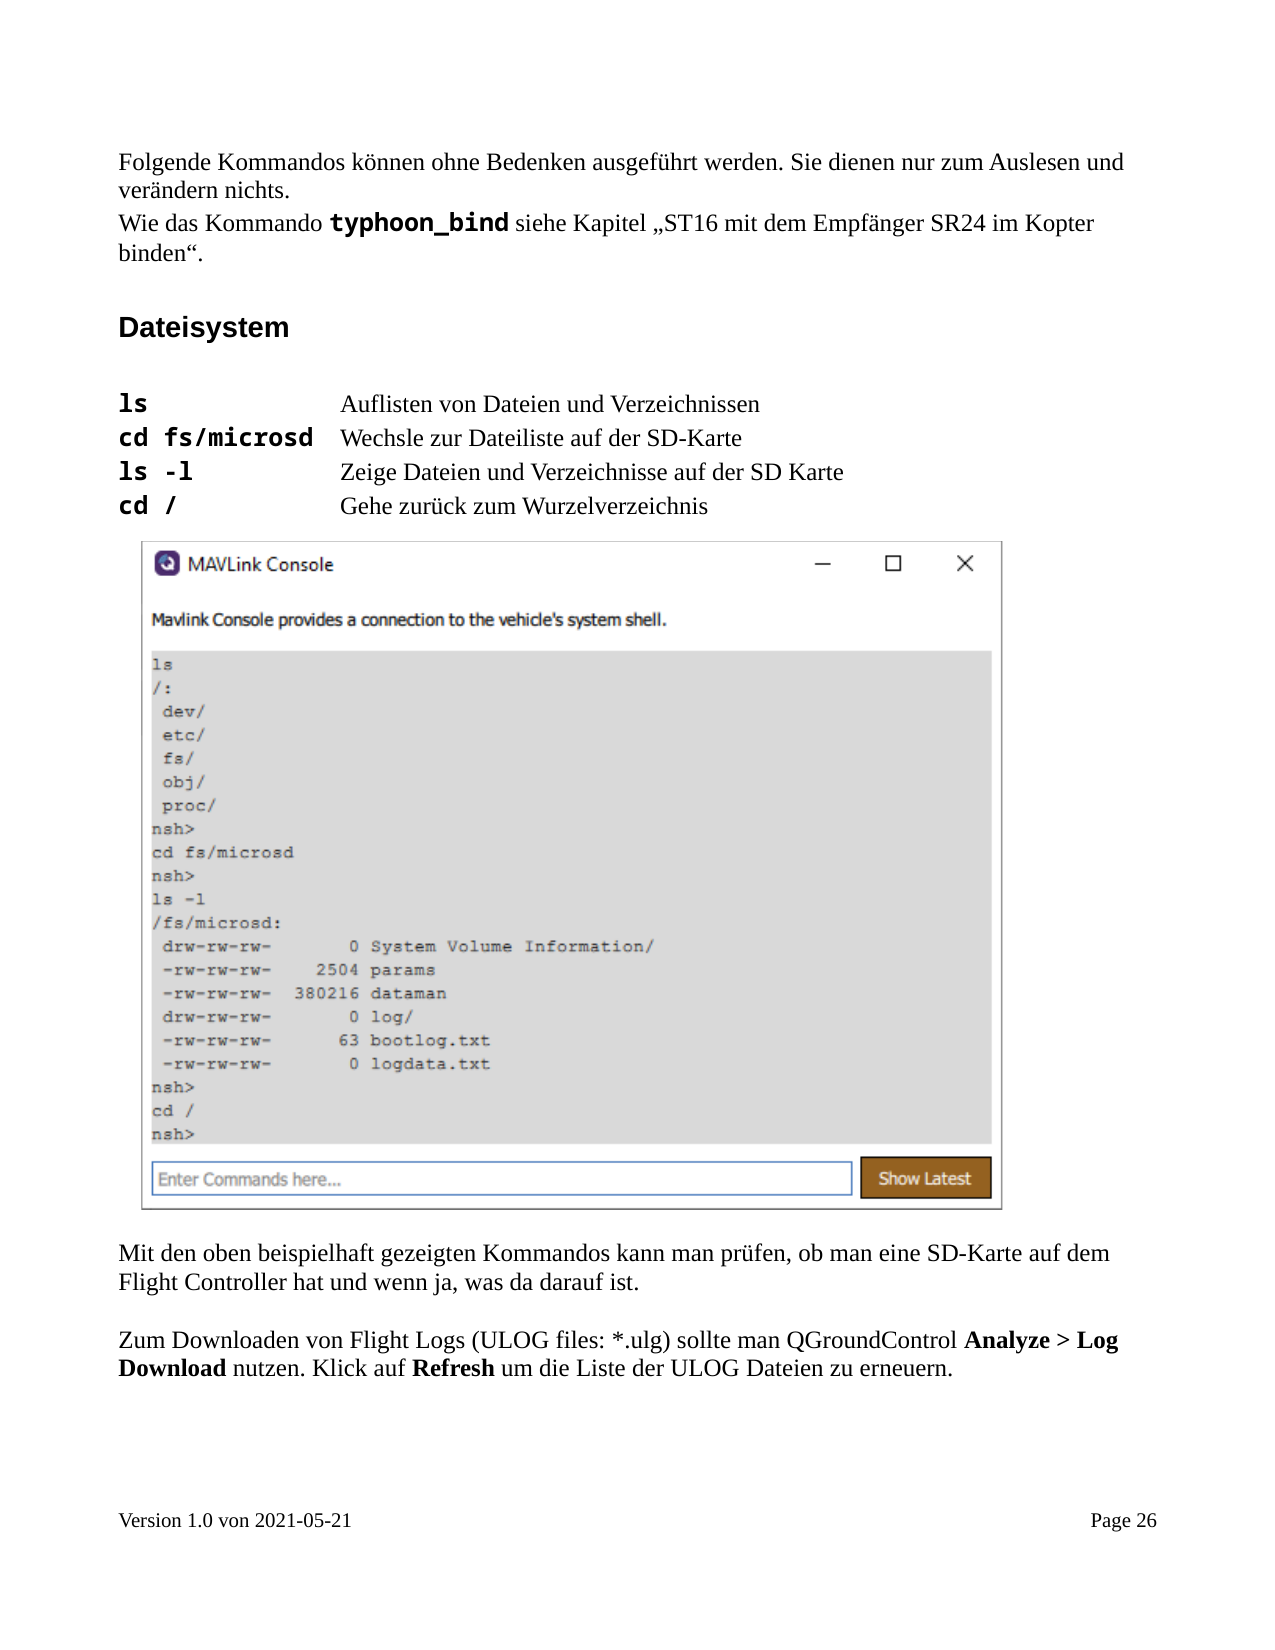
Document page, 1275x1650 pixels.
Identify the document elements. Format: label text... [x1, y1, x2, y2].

subtitle Dateisystem [118, 311, 1157, 344]
text Wie das Kommando typhoon_bind siehe Kapitel „ST16 mit dem Empfänger SR24 im Kopter binden“. [118, 204, 1157, 267]
text Mit den oben beispielhaft gezeigten Kommandos kann man prüfen, ob man eine SD-Karte auf dem Flight Controller hat und wenn ja, was da darauf ist. [118, 1238, 1157, 1296]
text cd / Gehe zurück zum Wurzelverzeichnis [118, 487, 1157, 522]
text Zum Downloaden von Flight Logs (ULOG files: *.ulg) sollte man QGroundControl Analyze > Log Download nutzen. Klick auf Refresh um die Liste der ULOG Dateien zu erneuern. [118, 1325, 1157, 1382]
picture [141, 541, 1003, 1210]
text ls Auflisten von Dateien und Verzeichnissen [118, 385, 1157, 419]
text cd fs/microsd Wechsle zur Dateiliste auf der SD-Karte [118, 419, 1157, 453]
text Folgende Kommandos können ohne Bedenken ausgeführt werden. Sie dienen nur zum Auslesen und verändern nichts. [118, 147, 1157, 204]
text ls -l Zeige Dateien und Verzeichnisse auf der SD Karte [118, 453, 1157, 487]
